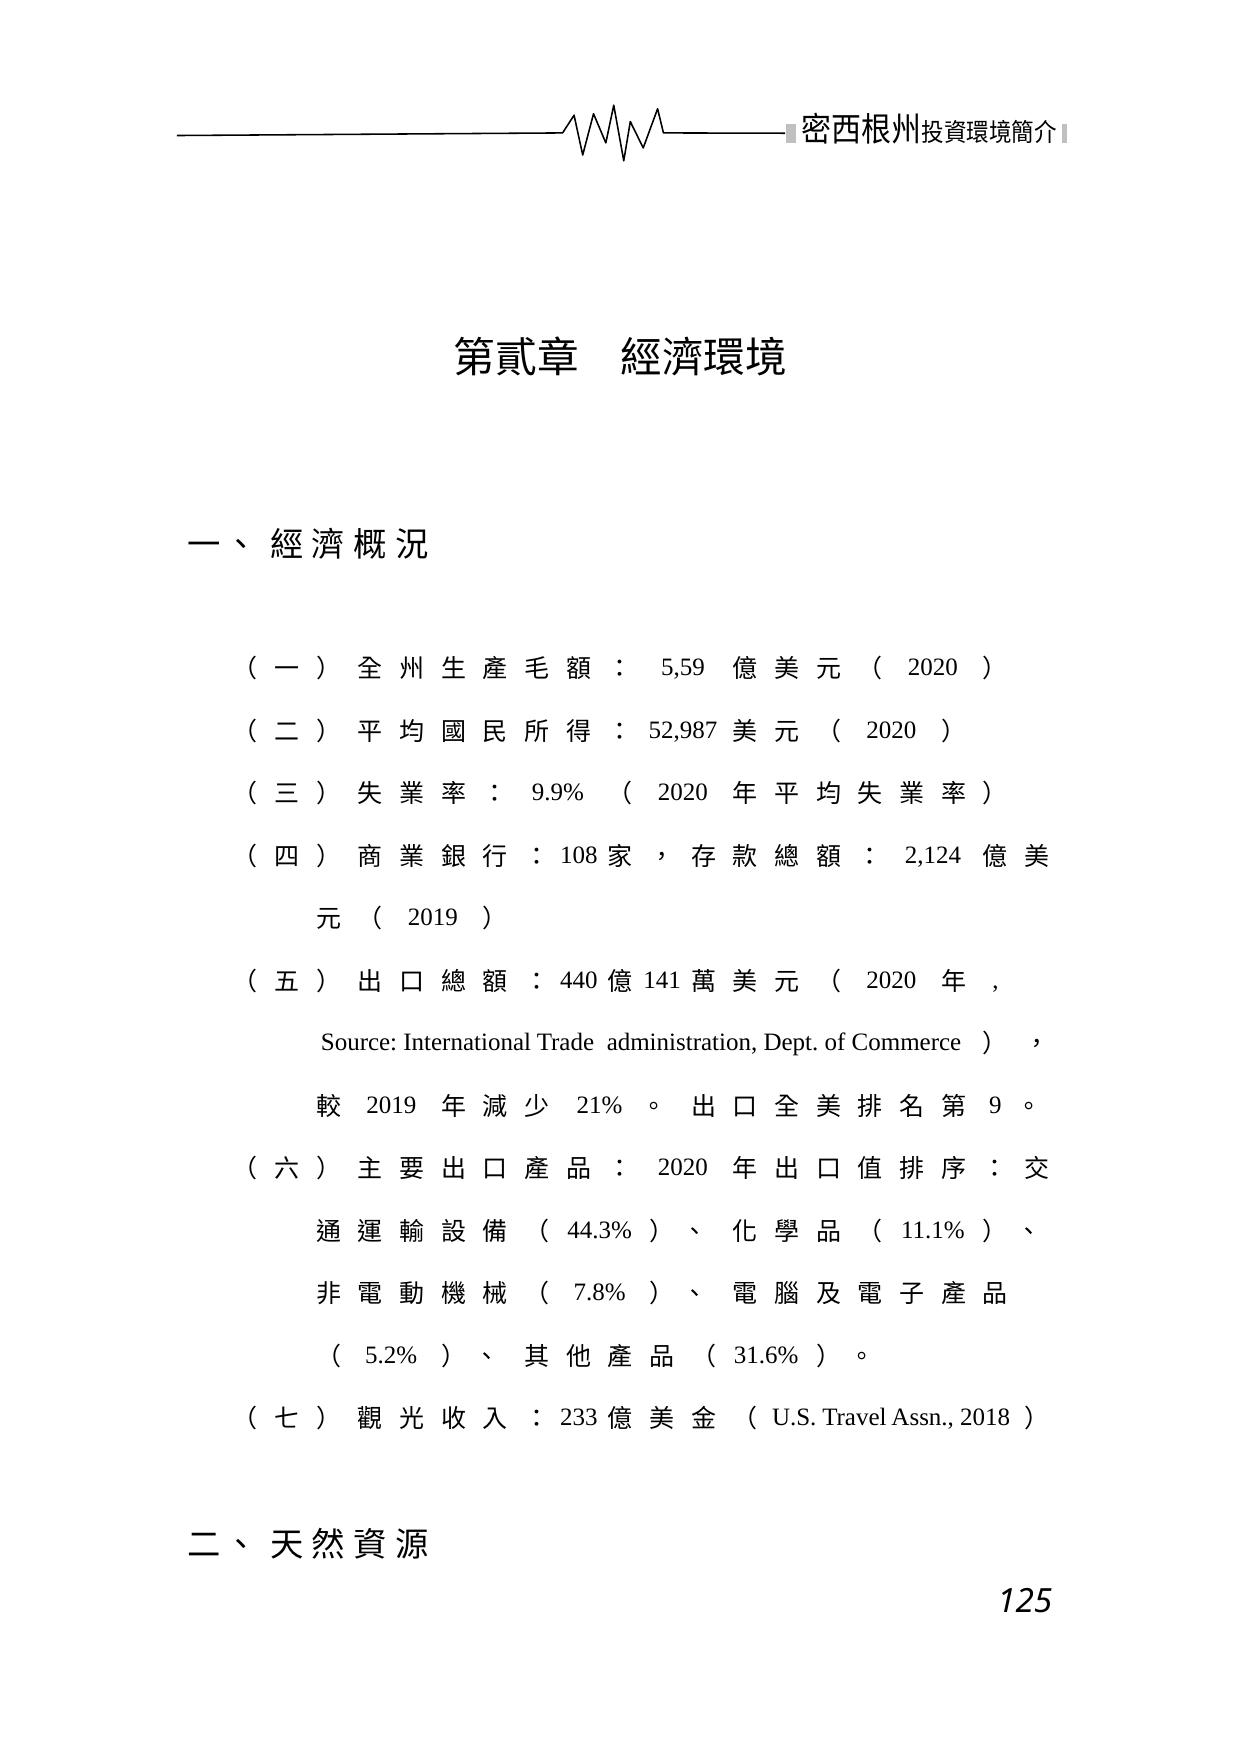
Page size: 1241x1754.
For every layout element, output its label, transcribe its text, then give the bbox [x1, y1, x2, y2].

text （四）商業銀行：108家，存款總額：2,124億美元（2019） [207, 813, 1058, 938]
text （六）主要出口產品：2020年出口值排序：交通運輸設備（44.3%）、化學品（11.1%）、非電動機械（7.8%）、電腦及電子產品（5.2%）、其他產品（31.6%）。 [207, 1125, 1058, 1375]
text （五）出口總額：440億141萬美元（2020年, Source: International Trade administration, Dept. of Commerce），較2019年減少21%。出口全美排名第9。 [207, 938, 1058, 1125]
text 第貳章 經濟環境 [183, 313, 1058, 375]
text 一、經濟概況 [183, 500, 1058, 563]
text （二）平均國民所得：52,987美元（2020） [207, 688, 1058, 750]
text 二、天然資源 [183, 1500, 1058, 1563]
text （七）觀光收入：233億美金（U.S. Travel Assn., 2018） [207, 1375, 1058, 1438]
text （三）失業率：9.9%（2020年平均失業率） [207, 750, 1058, 813]
text （一）全州生產毛額：5,59億美元（2020） [207, 625, 1058, 688]
